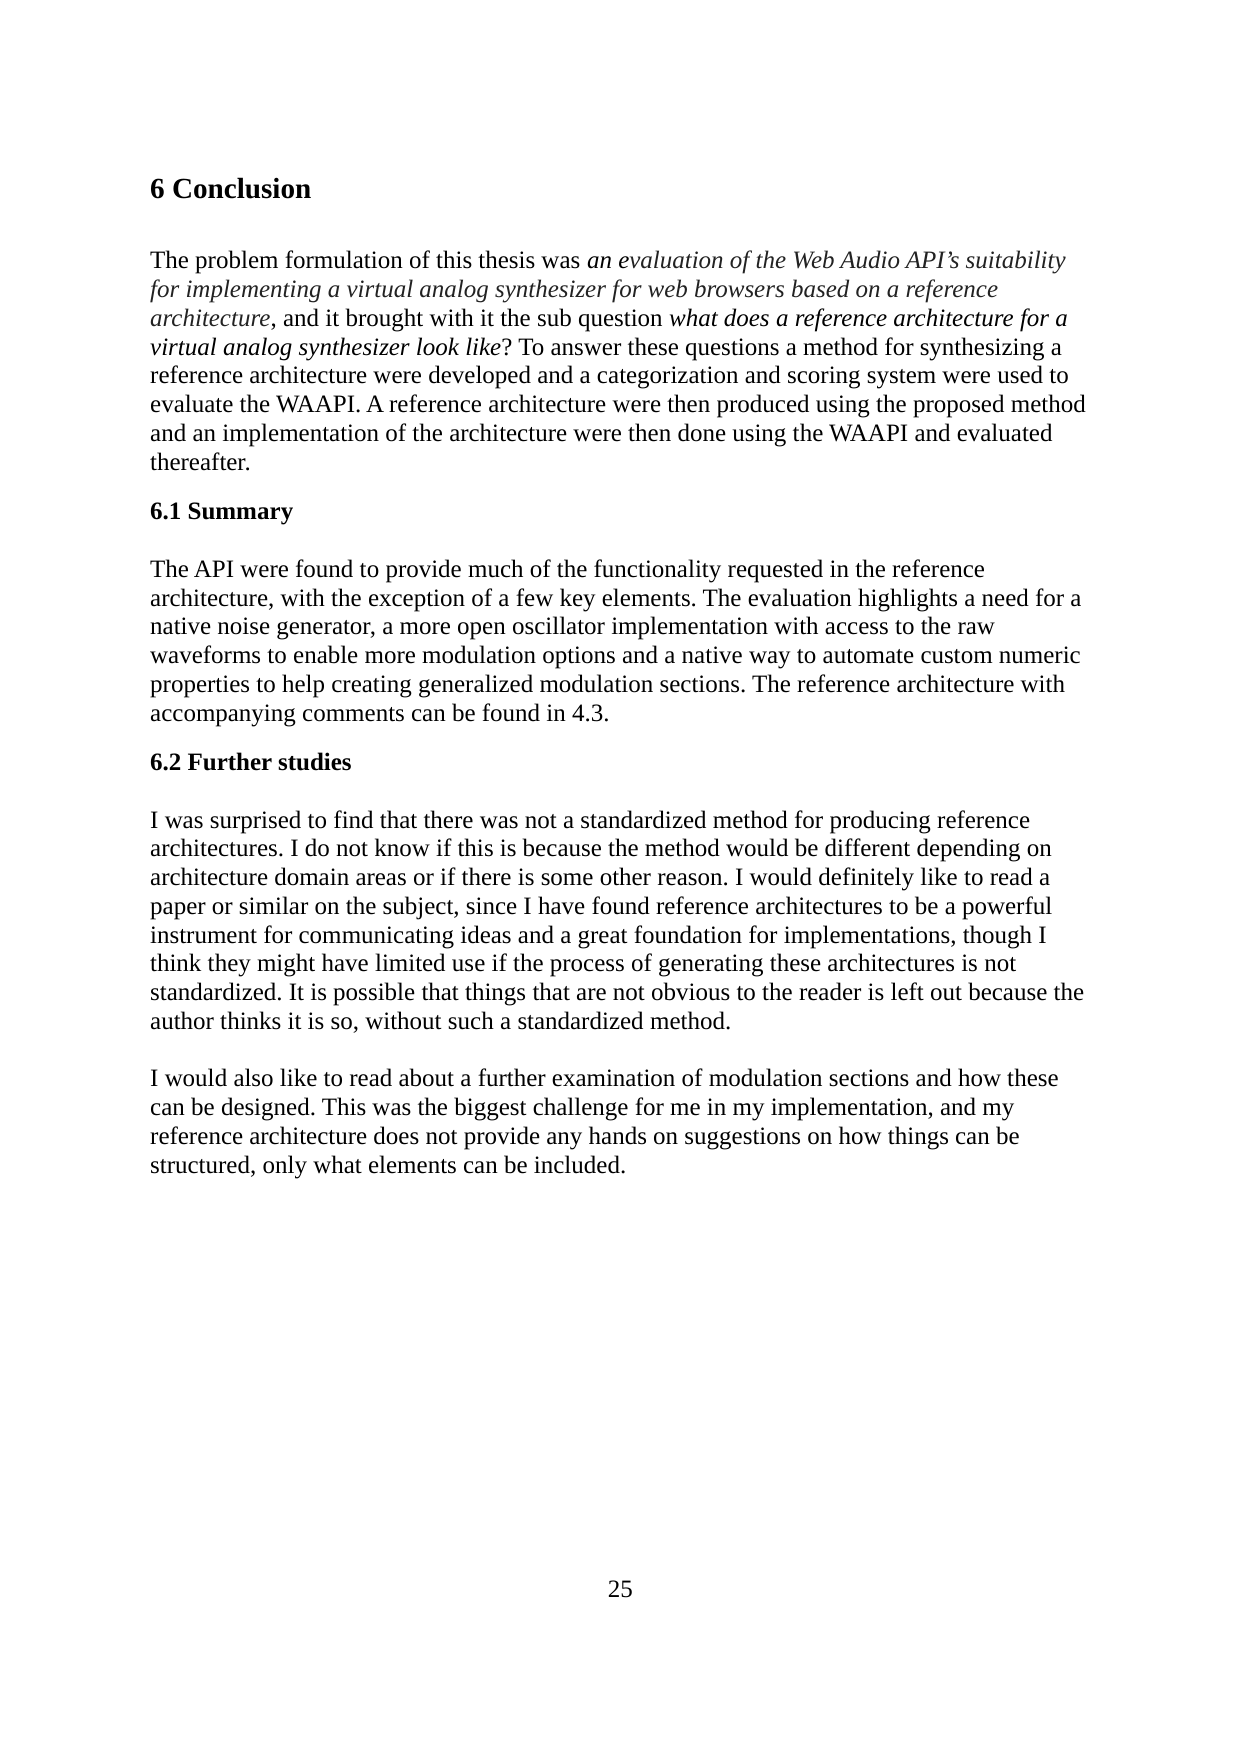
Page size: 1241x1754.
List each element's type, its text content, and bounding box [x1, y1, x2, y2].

text The API were found to provide much of the functionality requested in the reference architecture, with the exception of a few key elements. The evaluation highlights a need for a native noise generator, a more open oscillator implementation with access to the raw waveforms to enable more modulation options and a native way to automate custom numeric properties to help creating generalized modulation sections. The reference architecture with accompanying comments can be found in 4.3. [150, 554, 1090, 726]
text The problem formulation of this thesis was an evaluation of the Web Audio API’s suitability for implementing a virtual analog synthesizer for web browsers based on a reference architecture, and it brought with it the sub question what does a reference architecture for a virtual analog synthesizer look like? To answer these questions a method for synthesizing a reference architecture were developed and a categorization and scoring system were used to evaluate the WAAPI. A reference architecture were then produced using the proposed method and an implementation of the architecture were then done using the WAAPI and evaluated thereafter. [150, 246, 1090, 476]
subtitle 6 Conclusion [150, 171, 1090, 204]
subtitle 6.1 Summary [150, 496, 1090, 525]
subtitle 6.2 Further studies [150, 747, 1090, 776]
text I would also like to read about a further examination of modulation sections and how these can be designed. This was the biggest challenge for me in my implementation, and my reference architecture does not provide any hands on suggestions on how things can be structured, only what elements can be included. [150, 1063, 1090, 1178]
text I was surprised to find that there was not a standardized method for producing reference architectures. I do not know if this is because the method would be different depending on architecture domain areas or if there is some other reason. I would definitely like to read a paper or similar on the subject, since I have found reference architectures to be a powerful instrument for communicating ideas and a great foundation for implementations, though I think they might have limited use if the process of generating these architectures is not standardized. It is possible that things that are not obvious to the reader is left out because the author thinks it is so, without such a standardized method. [150, 805, 1090, 1035]
